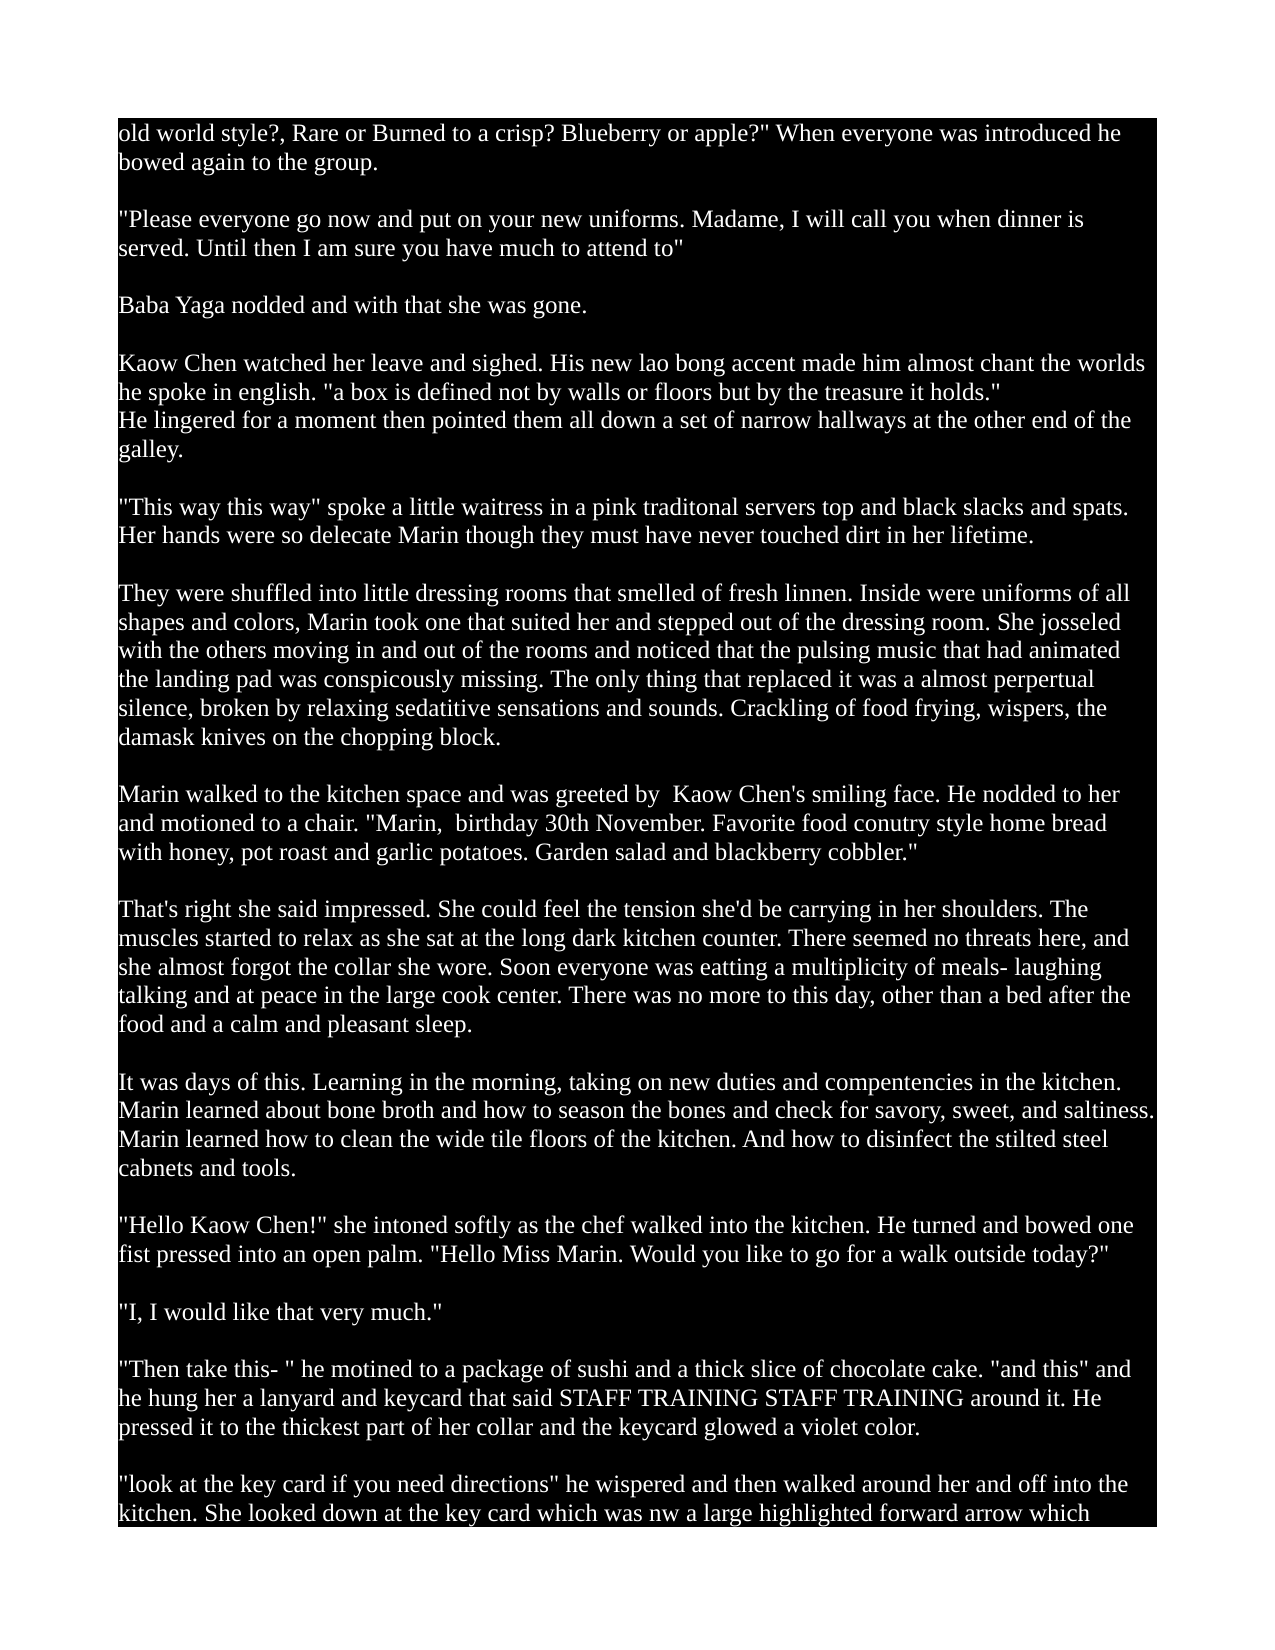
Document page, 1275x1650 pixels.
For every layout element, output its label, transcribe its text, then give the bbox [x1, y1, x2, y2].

text "This way this way" spoke a little waitress in a pink traditonal servers top and black slacks and spats. Her hands were so delecate Marin though they must have never touched dirt in her lifetime. [118, 492, 1157, 549]
text Marin walked to the kitchen space and was greeted by Kaow Chen's smiling face. He nodded to her and motioned to a chair. "Marin, birthday 30th November. Favorite food conutry style home bread with honey, pot roast and garlic potatoes. Garden salad and blackberry cobbler." That's right she said impressed. She could feel the tension she'd be carrying in her shoulders. The muscles started to relax as she sat at the long dark kitchen counter. There seemed no threats here, and she almost forgot the collar she wore. Soon everyone was eatting a multiplicity of meals- laughing talking and at peace in the large cook center. There was no more to this day, other than a bed after the food and a calm and pleasant sleep. [118, 779, 1157, 1038]
text "Please everyone go now and put on your new uniforms. Madame, I will call you when dinner is served. Until then I am sure you have much to attend to" [118, 204, 1157, 262]
text It was days of this. Learning in the morning, taking on new duties and compentencies in the kitchen. Marin learned about bone broth and how to season the bones and check for savory, sweet, and saltiness. Marin learned how to clean the wide tile floors of the kitchen. And how to disinfect the stilted steel cabnets and tools. [118, 1067, 1157, 1182]
text old world style?, Rare or Burned to a crisp? Blueberry or apple?" When everyone was introduced he bowed again to the group. [118, 118, 1157, 176]
text He lingered for a moment then pointed them all down a set of narrow hallways at the other end of the galley. [118, 406, 1157, 463]
text Baba Yaga nodded and with that she was gone. [118, 291, 1157, 319]
text "Hello Kaow Chen!" she intoned softly as the chef walked into the kitchen. He turned and bowed one fist pressed into an open palm. "Hello Miss Marin. Would you like to go for a walk outside today?" "I, I would like that very much." "Then take this- " he motined to a package of sushi and a thick slice of chocolate cake. "and this" and he hung her a lanyard and keycard that said STAFF TRAINING STAFF TRAINING around it. He pressed it to the thickest part of her collar and the keycard glowed a violet color. [118, 1211, 1157, 1441]
text They were shuffled into little dressing rooms that smelled of fresh linnen. Inside were uniforms of all shapes and colors, Marin took one that suited her and stepped out of the dressing room. She josseled with the others moving in and out of the rooms and noticed that the pulsing music that had animated the landing pad was conspicously missing. The only thing that replaced it was a almost perpertual silence, broken by relaxing sedatitive sensations and sounds. Crackling of food frying, wispers, the damask knives on the chopping block. [118, 578, 1157, 751]
text "look at the key card if you need directions" he wispered and then walked around her and off into the kitchen. She looked down at the key card which was nw a large highlighted forward arrow which [118, 1469, 1157, 1527]
text Kaow Chen watched her leave and sighed. His new lao bong accent made him almost chant the worlds he spoke in english. "a box is defined not by walls or floors but by the treasure it holds." [118, 348, 1157, 406]
